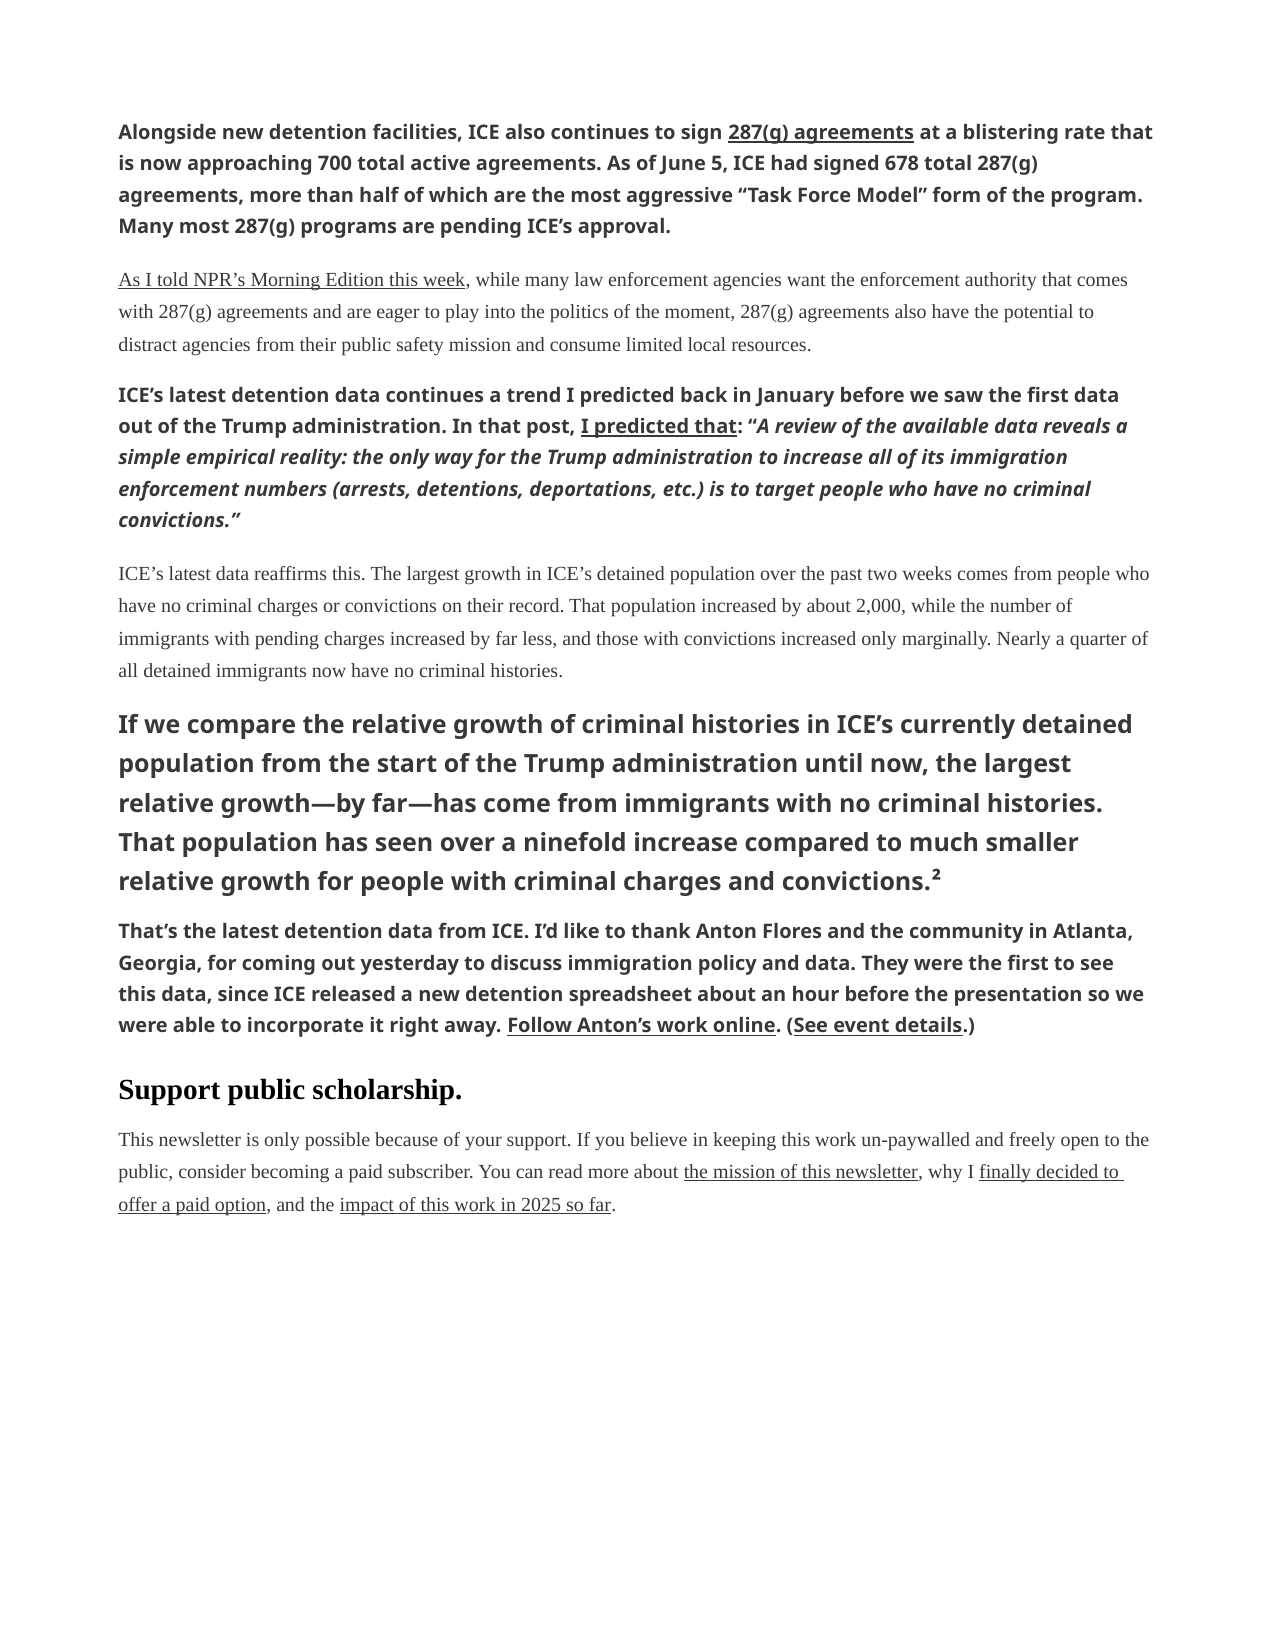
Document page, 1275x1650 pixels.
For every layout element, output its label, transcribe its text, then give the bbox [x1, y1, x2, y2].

text Alongside new detention facilities, ICE also continues to sign 287(g) agreements at a blistering rate that is now approaching 700 total active agreements. As of June 5, ICE had signed 678 total 287(g) agreements, more than half of which are the most aggressive “Task Force Model” form of the program. Many most 287(g) programs are pending ICE’s approval. [118, 118, 1157, 239]
text ICE’s latest detention data continues a trend I predicted back in January before we saw the first data out of the Trump administration. In that post, I predicted that: “A review of the available data reveals a simple empirical reality: the only way for the Trump administration to increase all of its immigration enforcement numbers (arrests, detentions, deportations, etc.) is to target people who have no criminal convictions.” [118, 381, 1157, 533]
subtitle Support public scholarship. [118, 1072, 1157, 1106]
text As I told NPR’s Morning Edition this week, while many law enforcement agencies want the enforcement authority that comes with 287(g) agreements and are eager to play into the politics of the moment, 287(g) agreements also have the potential to distract agencies from their public safety mission and consume limited local resources. [118, 258, 1157, 356]
text This newsletter is only possible because of your support. If you believe in keeping this work un-paywalled and freely open to the public, consider becoming a paid subscriber. You can read more about the mission of this newsletter, why I finally decided to offer a paid option, and the impact of this work in 2025 so far. [118, 1118, 1157, 1216]
text That’s the latest detention data from ICE. I’d like to thank Anton Flores and the community in Atlanta, Georgia, for coming out yesterday to discuss immigration policy and data. They were the first to see this data, since ICE released a new detention spreadsheet about an hour before the presentation so we were able to incorporate it right away. Follow Anton’s work online. (See event details.) [118, 917, 1157, 1039]
text If we compare the relative growth of criminal histories in ICE’s currently detained population from the start of the Trump administration until now, the largest relative growth—by far—has come from immigrants with no criminal histories. That population has seen over a ninefold increase compared to much smaller relative growth for people with criminal charges and convictions.² [118, 707, 1157, 898]
text ICE’s latest data reaffirms this. The largest growth in ICE’s detained population over the past two weeks comes from people who have no criminal charges or convictions on their record. That population increased by about 2,000, while the number of immigrants with pending charges increased by far less, and those with convictions increased only marginally. Nearly a quarter of all detained immigrants now have no criminal histories. [118, 552, 1157, 682]
